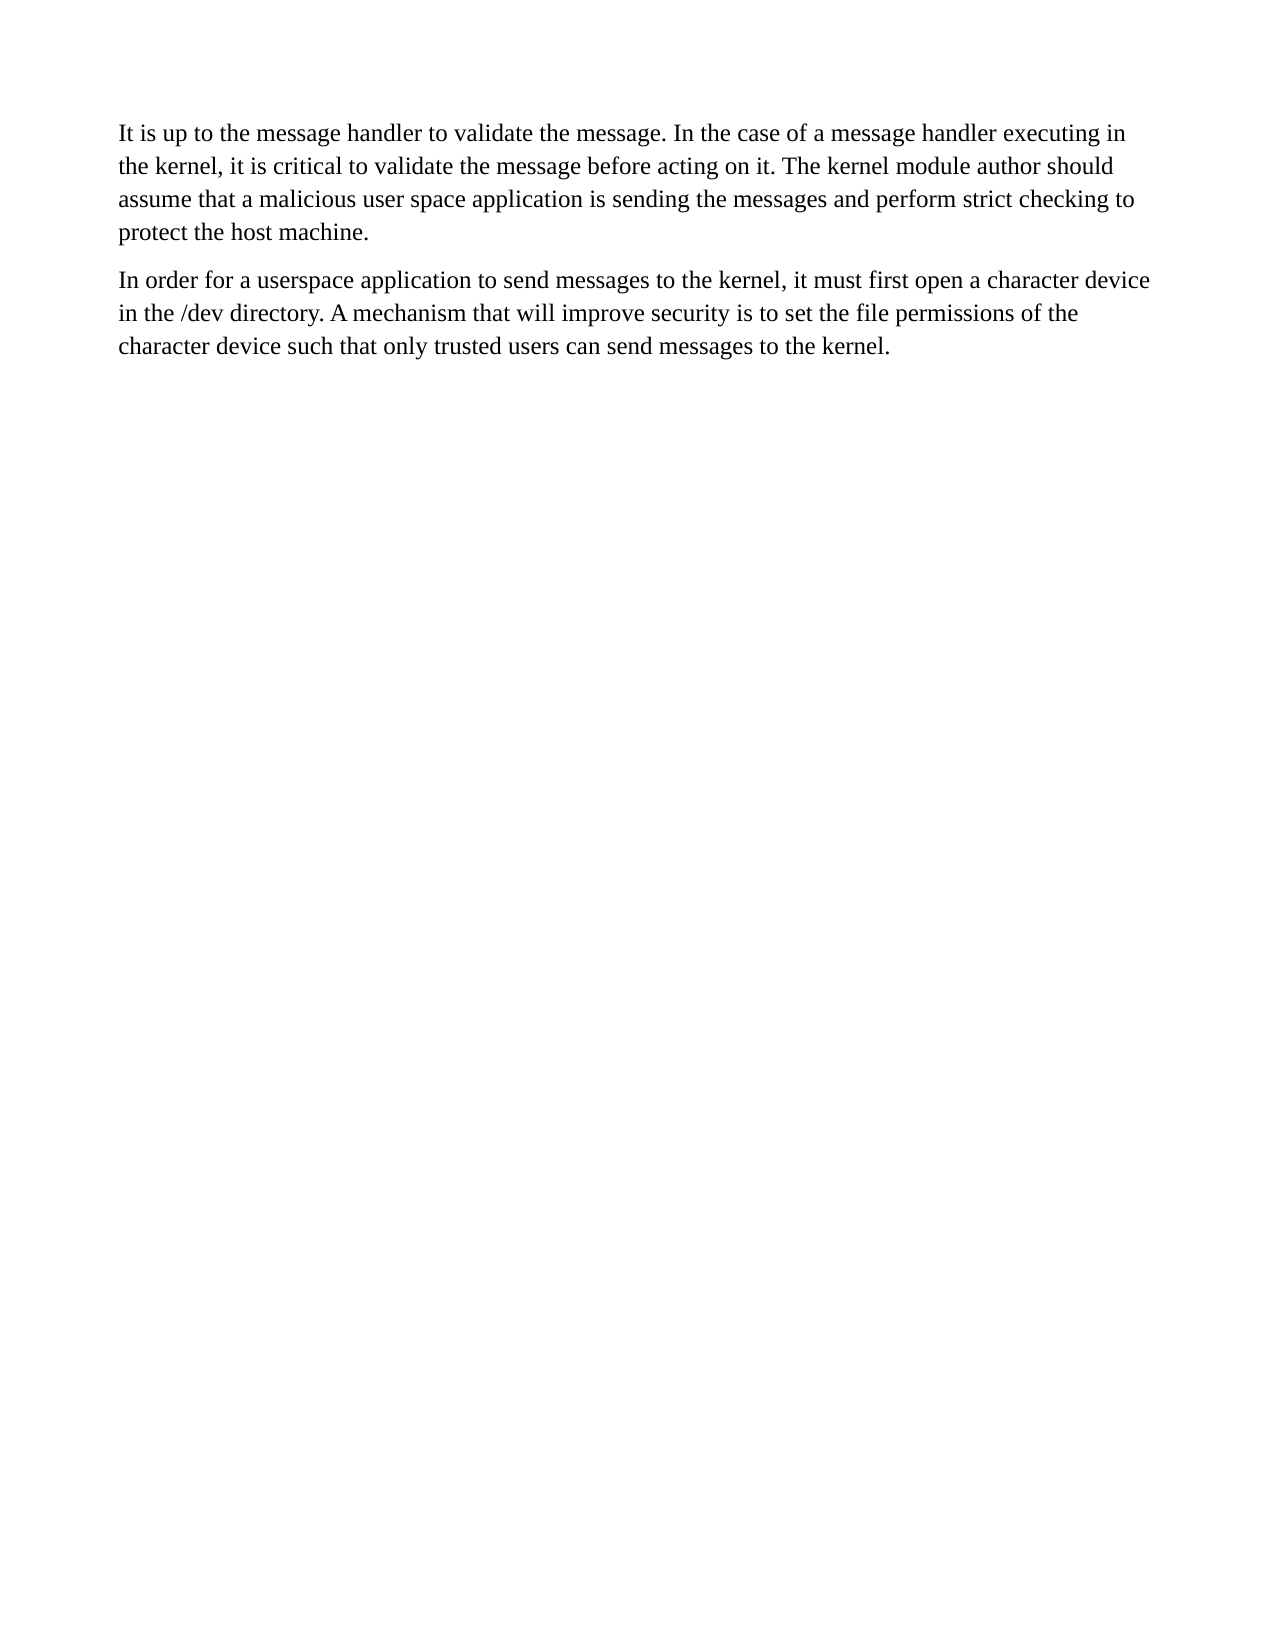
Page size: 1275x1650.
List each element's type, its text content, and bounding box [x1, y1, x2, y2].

text In order for a userspace application to send messages to the kernel, it must first open a character device in the /dev directory. A mechanism that will improve security is to set the file permissions of the character device such that only trusted users can send messages to the kernel. [118, 265, 1157, 359]
text It is up to the message handler to validate the message. In the case of a message handler executing in the kernel, it is critical to validate the message before acting on it. The kernel module author should assume that a malicious user space application is sending the messages and perform strict checking to protect the host machine. [118, 118, 1157, 246]
